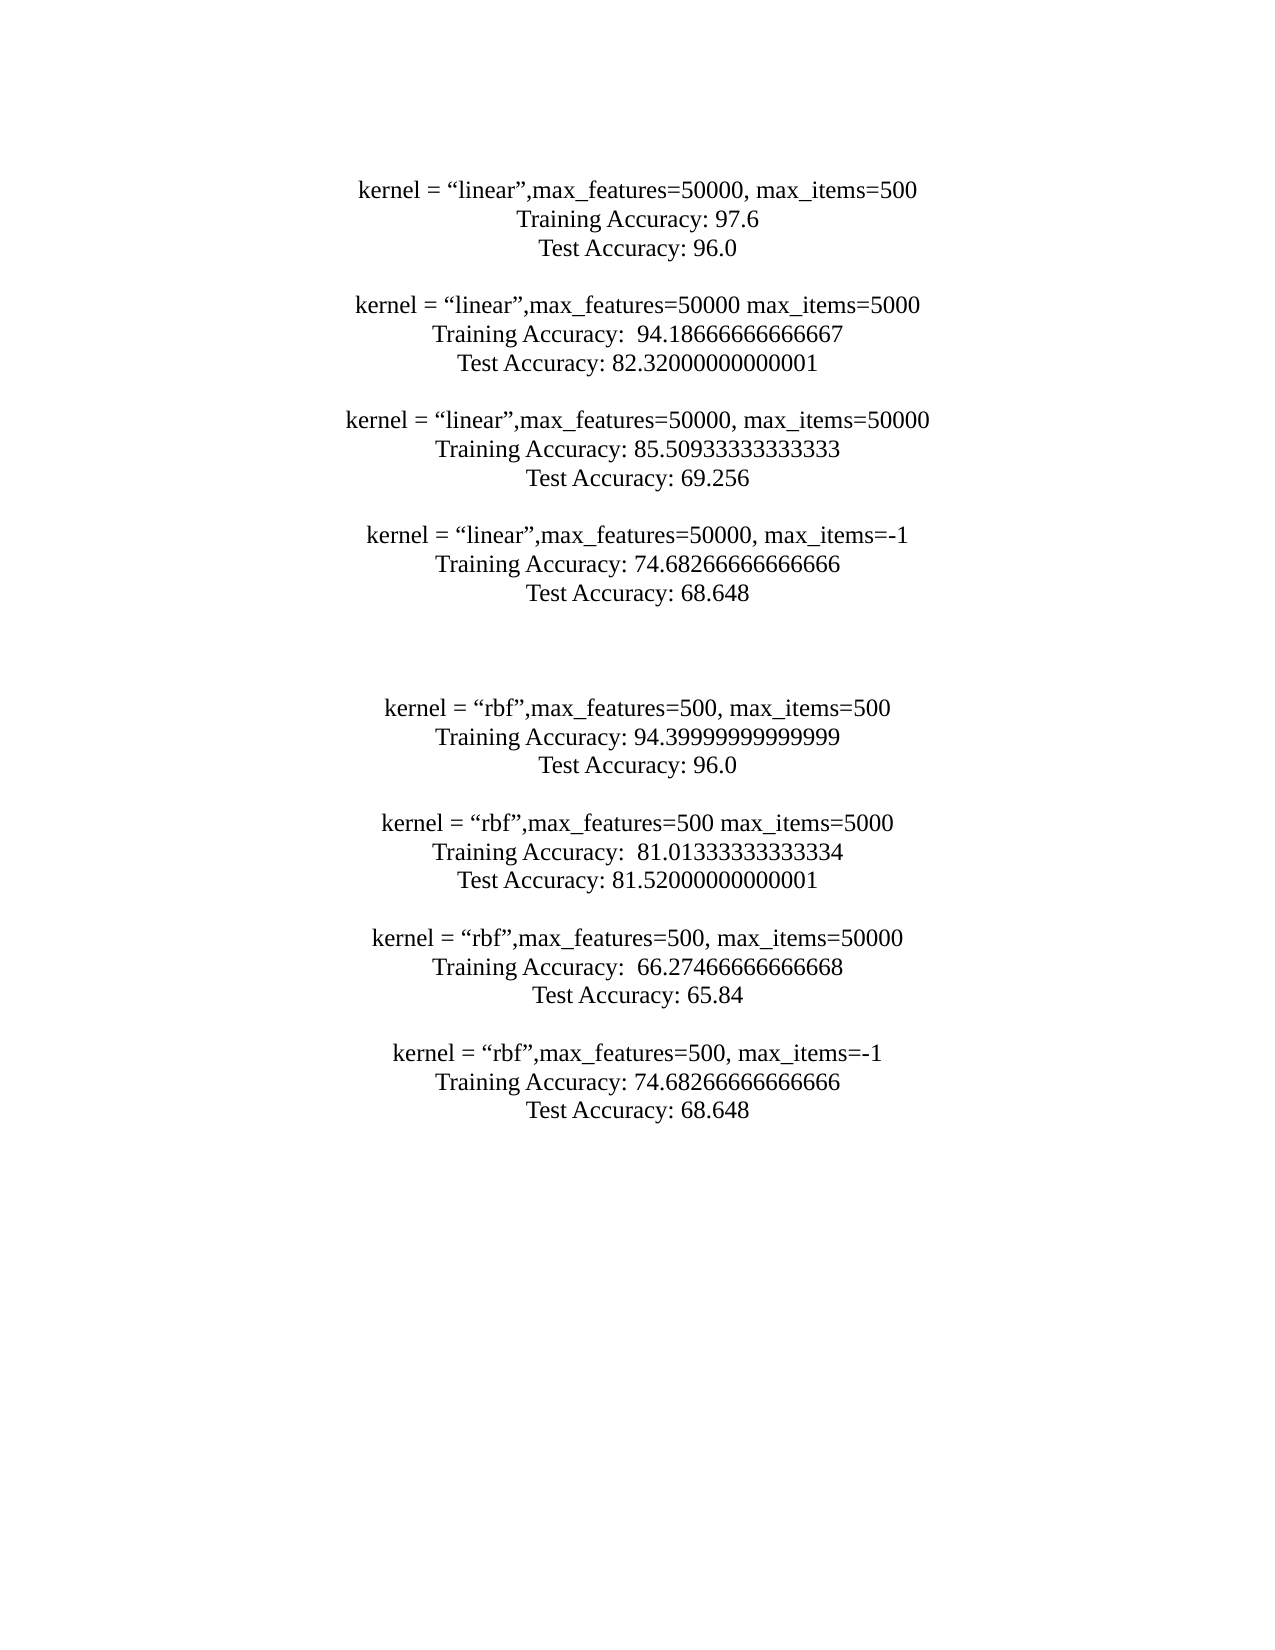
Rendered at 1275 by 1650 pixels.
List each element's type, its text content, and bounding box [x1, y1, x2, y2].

text Test Accuracy: 96.0 [118, 233, 1157, 262]
text Training Accuracy: 74.68266666666666 [118, 549, 1157, 578]
text Test Accuracy: 65.84 [118, 981, 1157, 1009]
text kernel = “linear”,max_features=50000, max_items=500 [118, 176, 1157, 204]
text Training Accuracy: 81.01333333333334 [118, 837, 1157, 866]
text Test Accuracy: 68.648 [118, 1096, 1157, 1124]
text kernel = “rbf”,max_features=500, max_items=50000 [118, 923, 1157, 952]
text Test Accuracy: 68.648 [118, 578, 1157, 607]
text kernel = “rbf”,max_features=500, max_items=-1 [118, 1038, 1157, 1067]
text Training Accuracy: 94.18666666666667 [118, 319, 1157, 348]
text kernel = “rbf”,max_features=500 max_items=5000 [118, 808, 1157, 837]
text kernel = “linear”,max_features=50000, max_items=-1 [118, 521, 1157, 549]
text kernel = “linear”,max_features=50000 max_items=5000 [118, 291, 1157, 319]
text kernel = “linear”,max_features=50000, max_items=50000 [118, 406, 1157, 434]
text Training Accuracy: 66.27466666666668 [118, 952, 1157, 981]
text Test Accuracy: 69.256 [118, 463, 1157, 492]
text Test Accuracy: 82.32000000000001 [118, 348, 1157, 377]
text Training Accuracy: 97.6 [118, 204, 1157, 233]
text Training Accuracy: 74.68266666666666 [118, 1067, 1157, 1096]
text kernel = “rbf”,max_features=500, max_items=500 [118, 693, 1157, 722]
text Training Accuracy: 85.50933333333333 [118, 434, 1157, 463]
text Training Accuracy: 94.39999999999999 [118, 722, 1157, 751]
text Test Accuracy: 96.0 [118, 751, 1157, 779]
text Test Accuracy: 81.52000000000001 [118, 866, 1157, 894]
